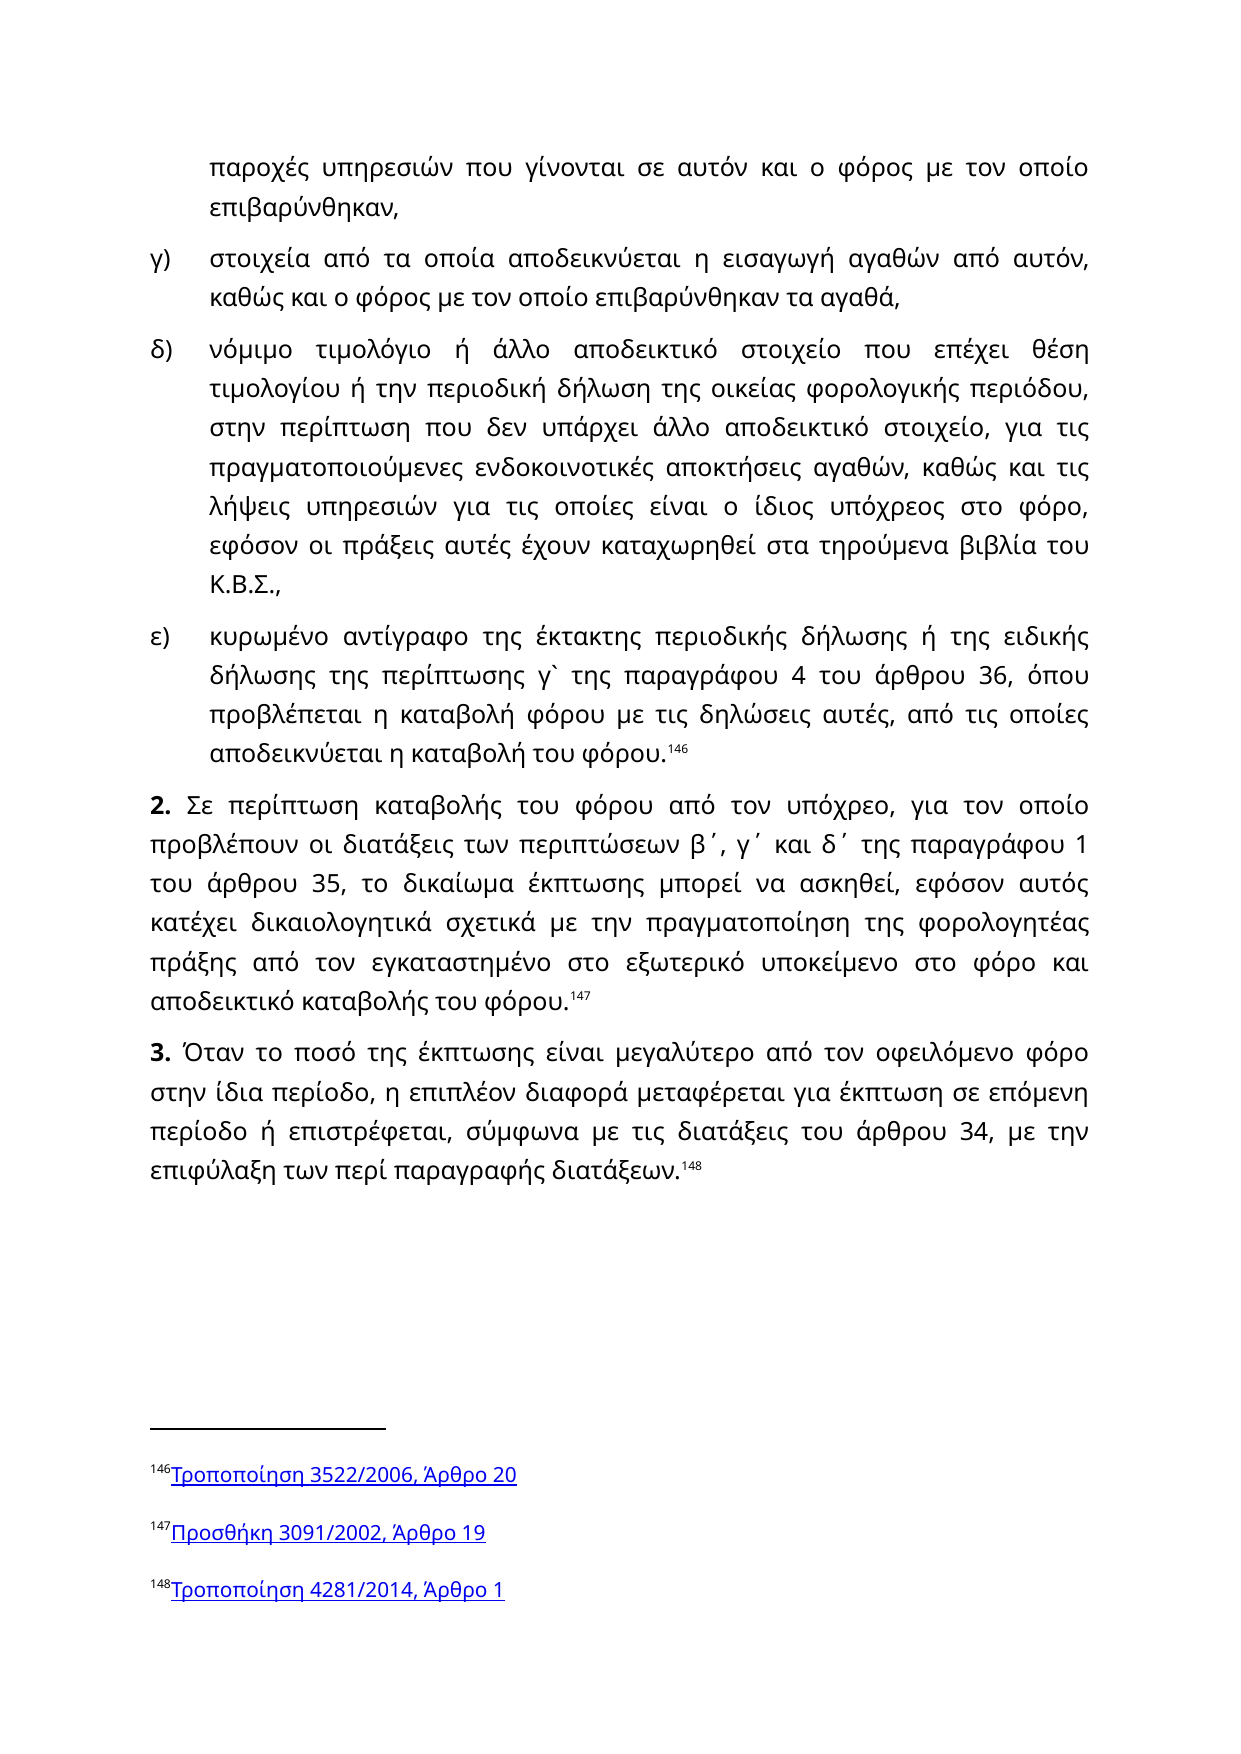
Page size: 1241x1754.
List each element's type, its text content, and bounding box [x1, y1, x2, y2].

text Τροποποίηση 4281/2014, Άρθρο 1 [150, 1576, 1090, 1604]
text 2. Σε περίπτωση καταβολής του φόρου από τον υπόχρεο, για τον οποίο προβλέπουν οι διατάξεις των περιπτώσεων β΄, γ΄ και δ΄ της παραγράφου 1 του άρθρου 35, το δικαίωμα έκπτωσης μπορεί να ασκηθεί, εφόσον αυτός κατέχει δικαιολογητικά σχετικά με την πραγματοποίηση της φορολογητέας πράξης από τον εγκαταστημένο στο εξωτερικό υποκείμενο στο φόρο και αποδεικτικό καταβολής του φόρου. [150, 787, 1090, 1017]
list δ) νόμιμο τιμολόγιο ή άλλο αποδεικτικό στοιχείο που επέχει θέση τιμολογίου ή την περιοδική δήλωση της οικείας φορολογικής περιόδου, στην περίπτωση που δεν υπάρχει άλλο αποδεικτικό στοιχείο, για τις πραγματοποιούμενες ενδοκοινοτικές αποκτήσεις αγαθών, καθώς και τις λήψεις υπηρεσιών για τις οποίες είναι ο ίδιος υπόχρεος στο φόρο, εφόσον οι πράξεις αυτές έχουν καταχωρηθεί στα τηρούμενα βιβλία του Κ.Β.Σ., [150, 332, 1090, 601]
text Προσθήκη 3091/2002, Άρθρο 19 [150, 1518, 1090, 1546]
list παροχές υπηρεσιών που γίνονται σε αυτόν και ο φόρος με τον οποίο επιβαρύνθηκαν, [150, 150, 1090, 223]
text Τροποποίηση 3522/2006, Άρθρο 20 [150, 1460, 1090, 1489]
list γ) στοιχεία από τα οποία αποδεικνύεται η εισαγωγή αγαθών από αυτόν, καθώς και ο φόρος με τον οποίο επιβαρύνθηκαν τα αγαθά, [150, 241, 1090, 314]
list ε) κυρωμένο αντίγραφο της έκτακτης περιοδικής δήλωσης ή της ειδικής δήλωσης της περίπτωσης γ` της παραγράφου 4 του άρθρου 36, όπου προβλέπεται η καταβολή φόρου με τις δηλώσεις αυτές, από τις οποίες αποδεικνύεται η καταβολή του φόρου. [150, 618, 1090, 770]
text 3. Όταν το ποσό της έκπτωσης είναι μεγαλύτερο από τον οφειλόμενο φόρο στην ίδια περίοδο, η επιπλέον διαφορά μεταφέρεται για έκπτωση σε επόμενη περίοδο ή επιστρέφεται, σύμφωνα με τις διατάξεις του άρθρου 34, με την επιφύλαξη των περί παραγραφής διατάξεων. [150, 1035, 1090, 1187]
